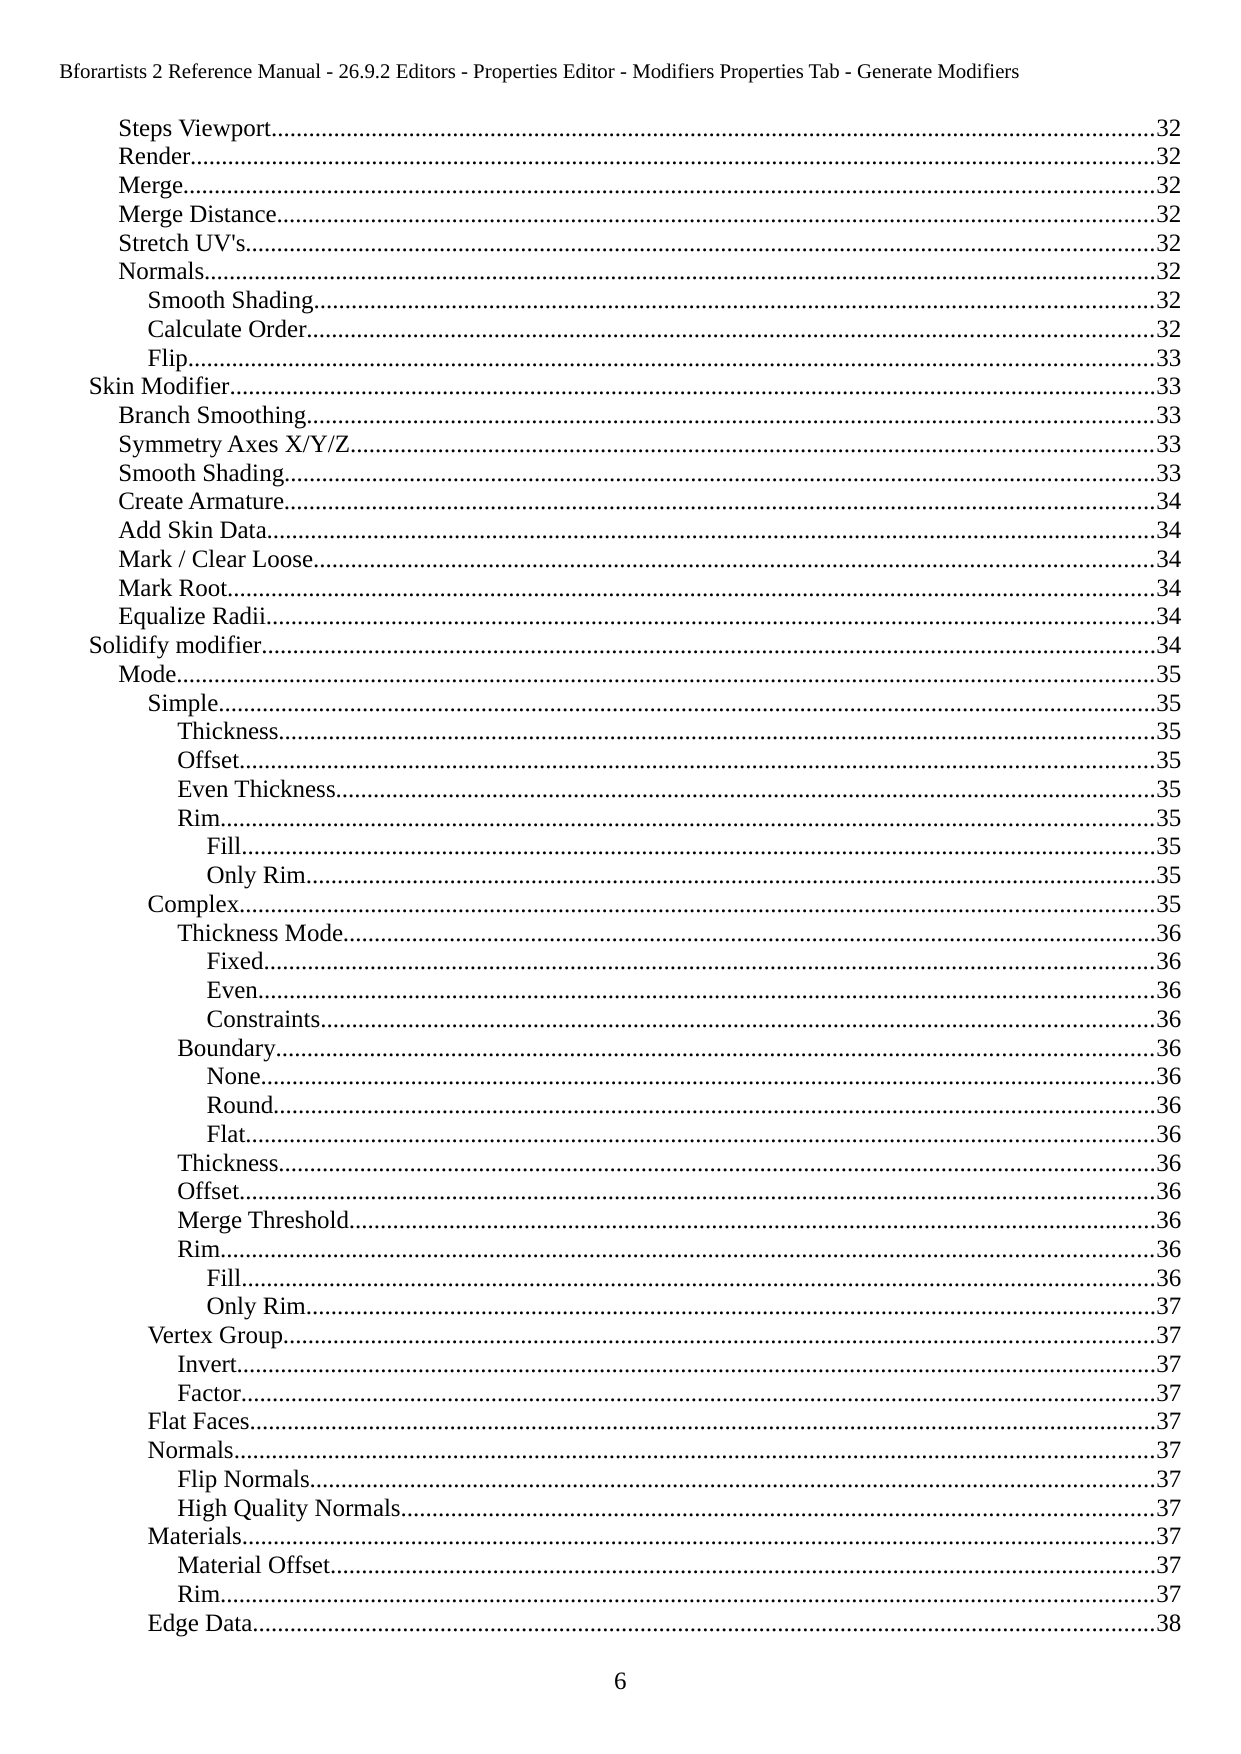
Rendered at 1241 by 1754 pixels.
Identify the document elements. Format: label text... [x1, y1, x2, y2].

text Vertex Group 37 [147, 1320, 1181, 1349]
text Only Rim 37 [206, 1291, 1181, 1320]
text Normals 37 [147, 1435, 1181, 1464]
text Constraints 36 [206, 1004, 1181, 1033]
text Edge Data 38 [147, 1608, 1181, 1636]
text Stretch UV's 32 [118, 228, 1181, 256]
text None 36 [206, 1061, 1181, 1090]
text Fill 35 [206, 831, 1181, 860]
text High Quality Normals 37 [177, 1493, 1181, 1521]
text Thickness 36 [177, 1148, 1181, 1176]
text Invert 37 [177, 1349, 1181, 1378]
text Flat 36 [206, 1119, 1181, 1148]
text Merge Distance 32 [118, 199, 1181, 228]
text Steps Viewport 32 [118, 113, 1181, 141]
text Symmetry Axes X/Y/Z 33 [118, 429, 1181, 458]
text Fill 36 [206, 1263, 1181, 1291]
text Render 32 [118, 141, 1181, 170]
text Even Thickness 35 [177, 774, 1181, 803]
text Mark Root 34 [118, 573, 1181, 601]
text Offset 35 [177, 745, 1181, 774]
text Flip 33 [147, 343, 1181, 371]
text Smooth Shading 32 [147, 285, 1181, 314]
text Skin Modifier 33 [88, 371, 1181, 400]
text Branch Smoothing 33 [118, 400, 1181, 429]
text Materials 37 [147, 1521, 1181, 1550]
text Calculate Order 32 [147, 314, 1181, 343]
text Merge Threshold 36 [177, 1205, 1181, 1234]
text Merge 32 [118, 170, 1181, 199]
text Simple 35 [147, 688, 1181, 716]
text Thickness Mode 36 [177, 918, 1181, 946]
text Flat Faces 37 [147, 1406, 1181, 1435]
text Equalize Radii 34 [118, 601, 1181, 630]
text Mode 35 [118, 659, 1181, 688]
text Offset 36 [177, 1176, 1181, 1205]
text Even 36 [206, 975, 1181, 1004]
text Rim 37 [177, 1579, 1181, 1608]
text Rim 35 [177, 803, 1181, 831]
text Flip Normals 37 [177, 1464, 1181, 1493]
text Only Rim 35 [206, 860, 1181, 889]
text Mark / Clear Loose 34 [118, 544, 1181, 573]
text Round 36 [206, 1090, 1181, 1119]
text Add Skin Data 34 [118, 515, 1181, 544]
text Boundary 36 [177, 1033, 1181, 1061]
text Smooth Shading 33 [118, 458, 1181, 486]
text Rim 36 [177, 1234, 1181, 1263]
text Material Offset 37 [177, 1550, 1181, 1579]
text Solidify modifier 34 [88, 630, 1181, 659]
text Fixed 36 [206, 946, 1181, 975]
text Thickness 35 [177, 716, 1181, 745]
text Normals 32 [118, 256, 1181, 285]
text Create Armature 34 [118, 486, 1181, 515]
text Complex 35 [147, 889, 1181, 918]
text Factor 37 [177, 1378, 1181, 1406]
